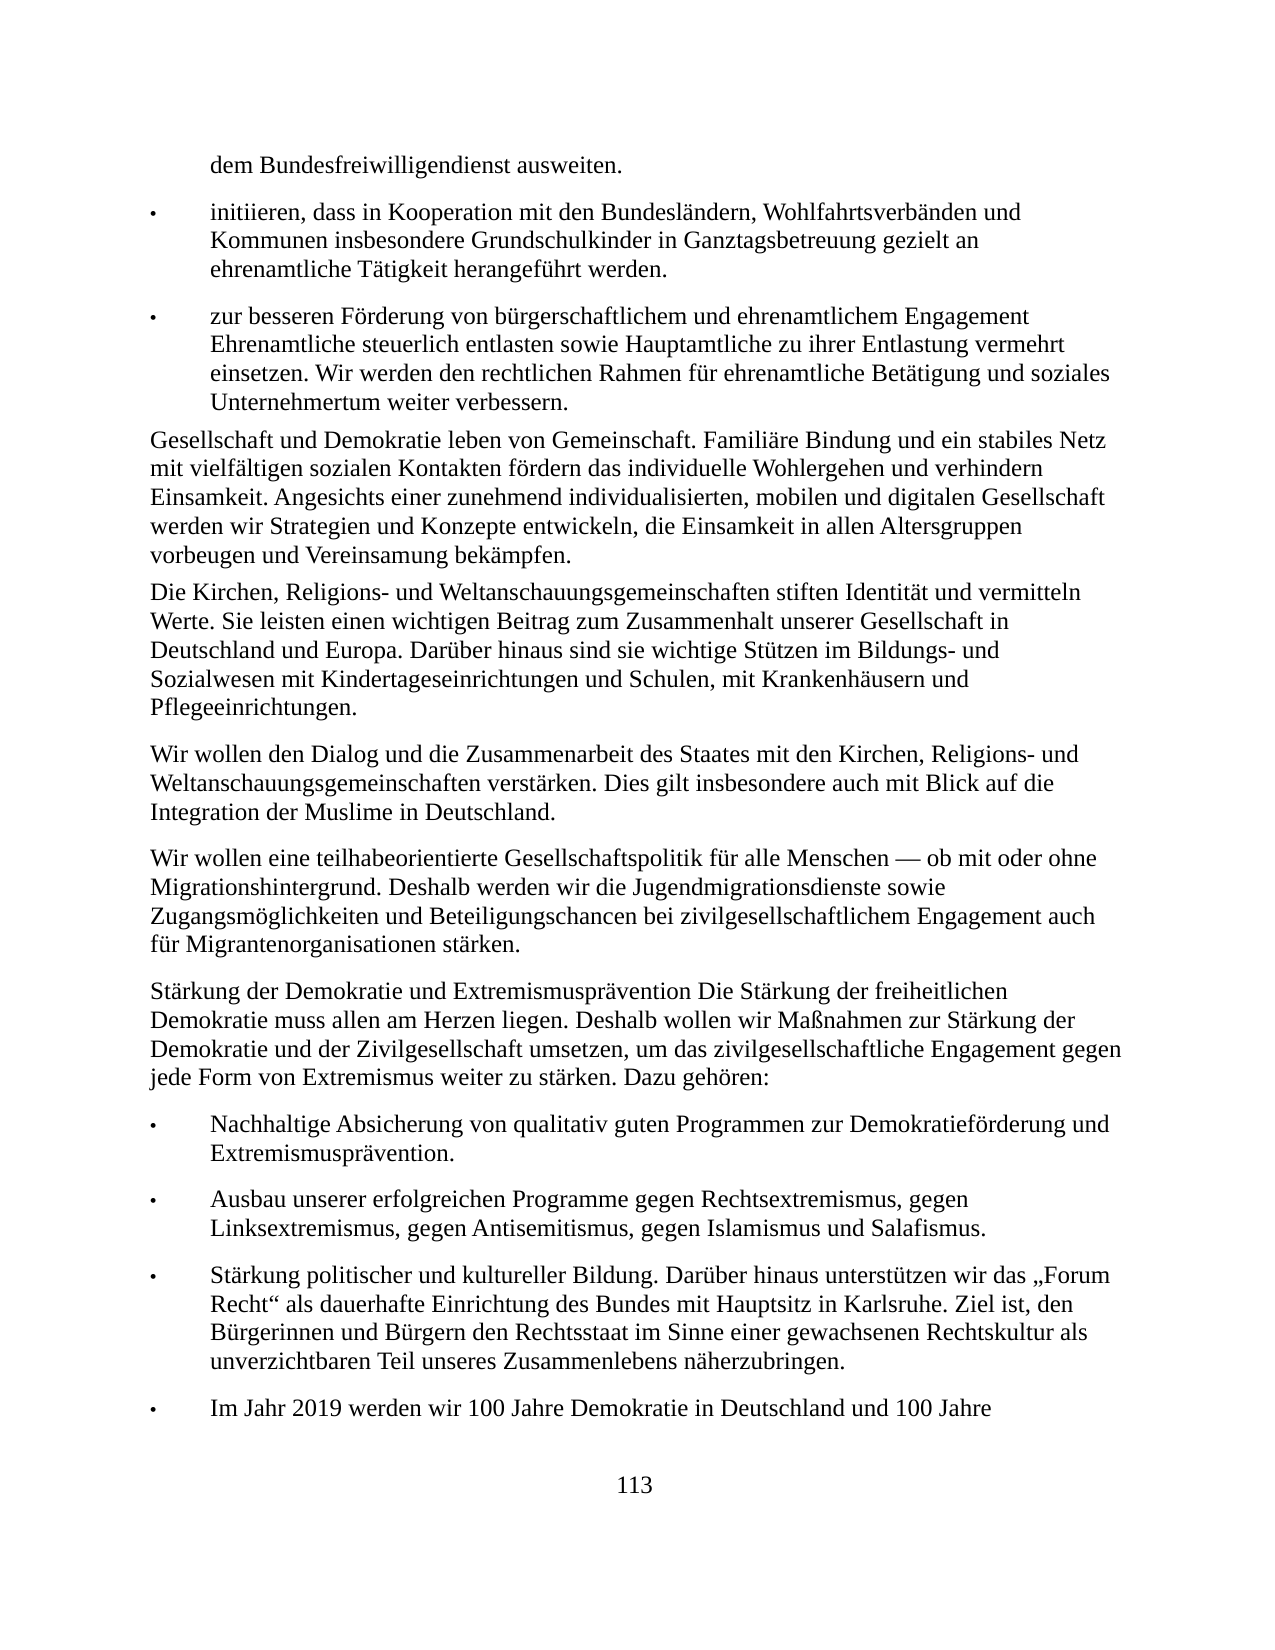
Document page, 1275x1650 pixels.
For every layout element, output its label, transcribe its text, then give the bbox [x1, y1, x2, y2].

text Gesellschaft und Demokratie leben von Gemeinschaft. Familiäre Bindung und ein stabiles Netz mit vielfältigen sozialen Kontakten fördern das individuelle Wohlergehen und verhindern Einsamkeit. Angesichts einer zunehmend individualisierten, mobilen und digitalen Gesellschaft werden wir Strategien und Konzepte entwickeln, die Einsamkeit in allen Altersgruppen vorbeugen und Vereinsamung bekämpfen. [150, 425, 1125, 568]
list Nachhaltige Absicherung von qualitativ guten Programmen zur Demokratieförderung und Extremismusprävention. [150, 1109, 1125, 1167]
text Die Kirchen, Religions- und Weltanschauungsgemeinschaften stiften Identität und vermitteln Werte. Sie leisten einen wichtigen Beitrag zum Zusammenhalt unserer Gesellschaft in Deutschland und Europa. Darüber hinaus sind sie wichtige Stützen im Bildungs- und Sozialwesen mit Kindertageseinrichtungen und Schulen, mit Krankenhäusern und Pflegeeinrichtungen. [150, 577, 1125, 721]
list Im Jahr 2019 werden wir 100 Jahre Demokratie in Deutschland und 100 Jahre [150, 1393, 1125, 1422]
list Stärkung politischer und kultureller Bildung. Darüber hinaus unterstützen wir das „Forum Recht“ als dauerhafte Einrichtung des Bundes mit Hauptsitz in Karlsruhe. Ziel ist, den Bürgerinnen und Bürgern den Rechtsstaat im Sinne einer gewachsenen Rechtskultur als unverzichtbaren Teil unseres Zusammenlebens näherzubringen. [150, 1260, 1125, 1375]
list Ausbau unserer erfolgreichen Programme gegen Rechtsextremismus, gegen Linksextremismus, gegen Antisemitismus, gegen Islamismus und Salafismus. [150, 1184, 1125, 1242]
list dem Bundesfreiwilligendienst ausweiten. [150, 150, 1125, 179]
text Wir wollen eine teilhabeorientierte Gesellschaftspolitik für alle Menschen — ob mit oder ohne Migrationshintergrund. Deshalb werden wir die Jugendmigrationsdienste sowie Zugangsmöglichkeiten und Beteiligungschancen bei zivilgesellschaftlichem Engagement auch für Migrantenorganisationen stärken. [150, 843, 1125, 958]
text Wir wollen den Dialog und die Zusammenarbeit des Staates mit den Kirchen, Religions- und Weltanschauungsgemeinschaften verstärken. Dies gilt insbesondere auch mit Blick auf die Integration der Muslime in Deutschland. [150, 739, 1125, 825]
list zur besseren Förderung von bürgerschaftlichem und ehrenamtlichem Engagement Ehrenamtliche steuerlich entlasten sowie Hauptamtliche zu ihrer Entlastung vermehrt einsetzen. Wir werden den rechtlichen Rahmen für ehrenamtliche Betätigung und soziales Unternehmertum weiter verbessern. [150, 301, 1125, 416]
text Stärkung der Demokratie und Extremismusprävention Die Stärkung der freiheitlichen Demokratie muss allen am Herzen liegen. Deshalb wollen wir Maßnahmen zur Stärkung der Demokratie und der Zivilgesellschaft umsetzen, um das zivilgesellschaftliche Engagement gegen jede Form von Extremismus weiter zu stärken. Dazu gehören: [150, 976, 1125, 1091]
list initiieren, dass in Kooperation mit den Bundesländern, Wohlfahrtsverbänden und Kommunen insbesondere Grundschulkinder in Ganztagsbetreuung gezielt an ehrenamtliche Tätigkeit herangeführt werden. [150, 197, 1125, 283]
